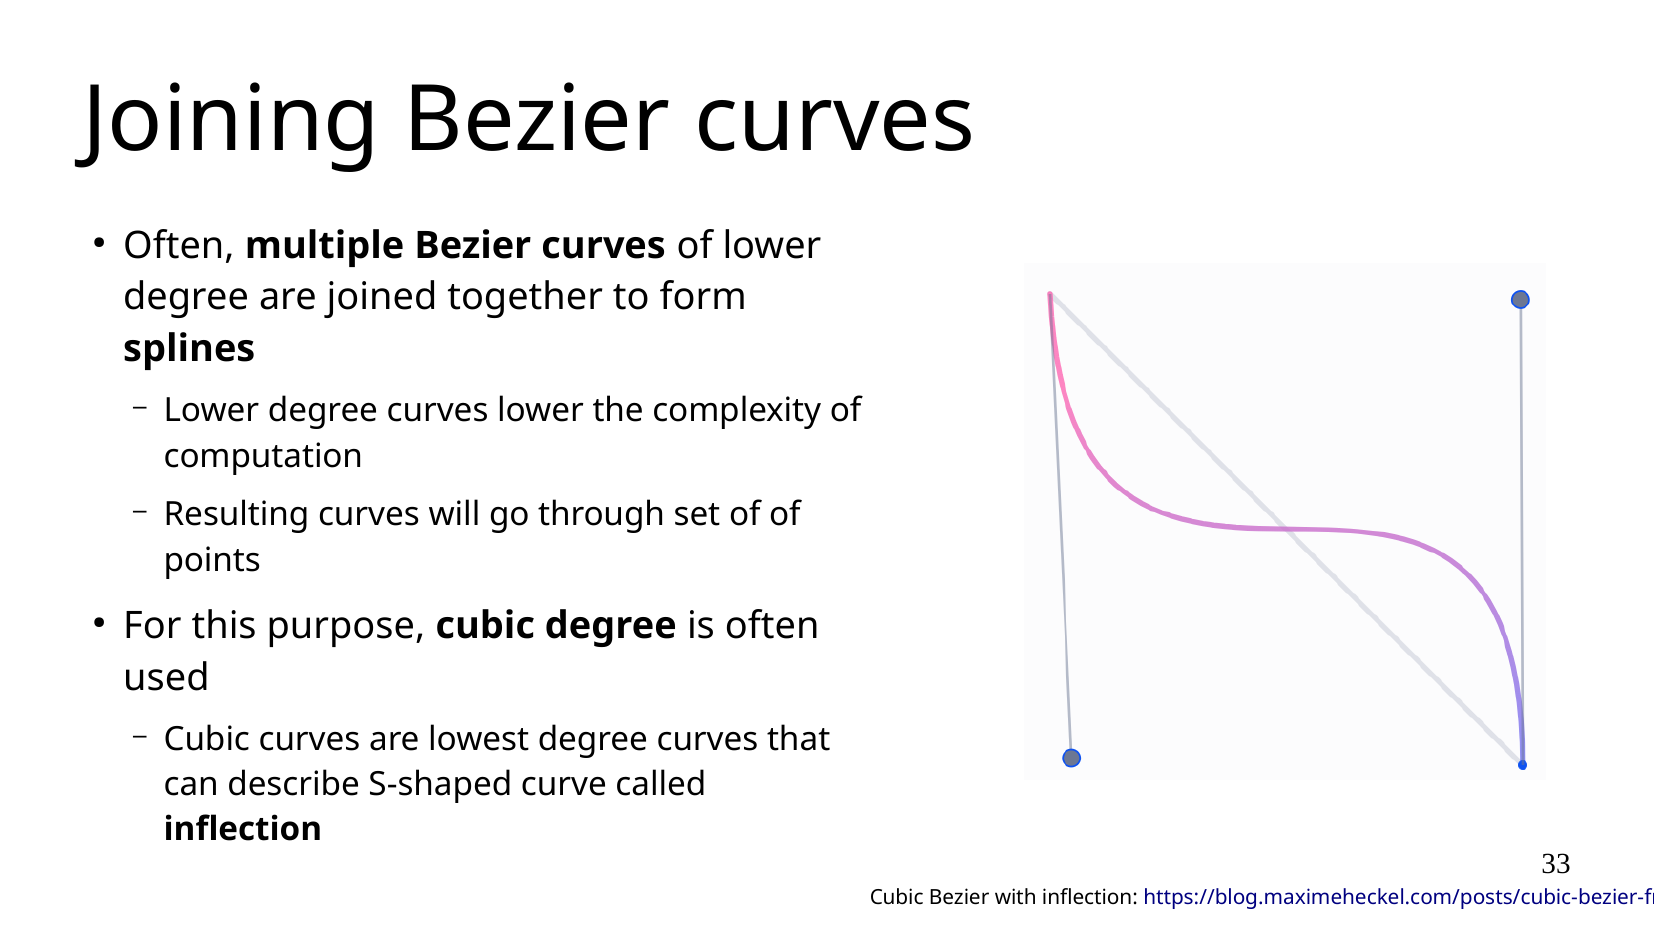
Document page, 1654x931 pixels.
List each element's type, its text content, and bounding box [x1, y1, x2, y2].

text_box Cubic Bezier with inflection: https://blog.maximeheckel.com/posts/cubic-bezier-from-math-to-motion/ [855, 874, 1654, 916]
list Often, multiple Bezier curves of lower degree are joined together to form splines Lower degree curves lower the complexity of computation Resulting curves will go through set of of points For this purpose, cubic degree is often used Cubic curves are lowest degree curves that can describe S-shaped curve called inflection [82, 217, 871, 856]
picture [1024, 263, 1546, 781]
title Joining Bezier curves [82, 37, 1571, 193]
